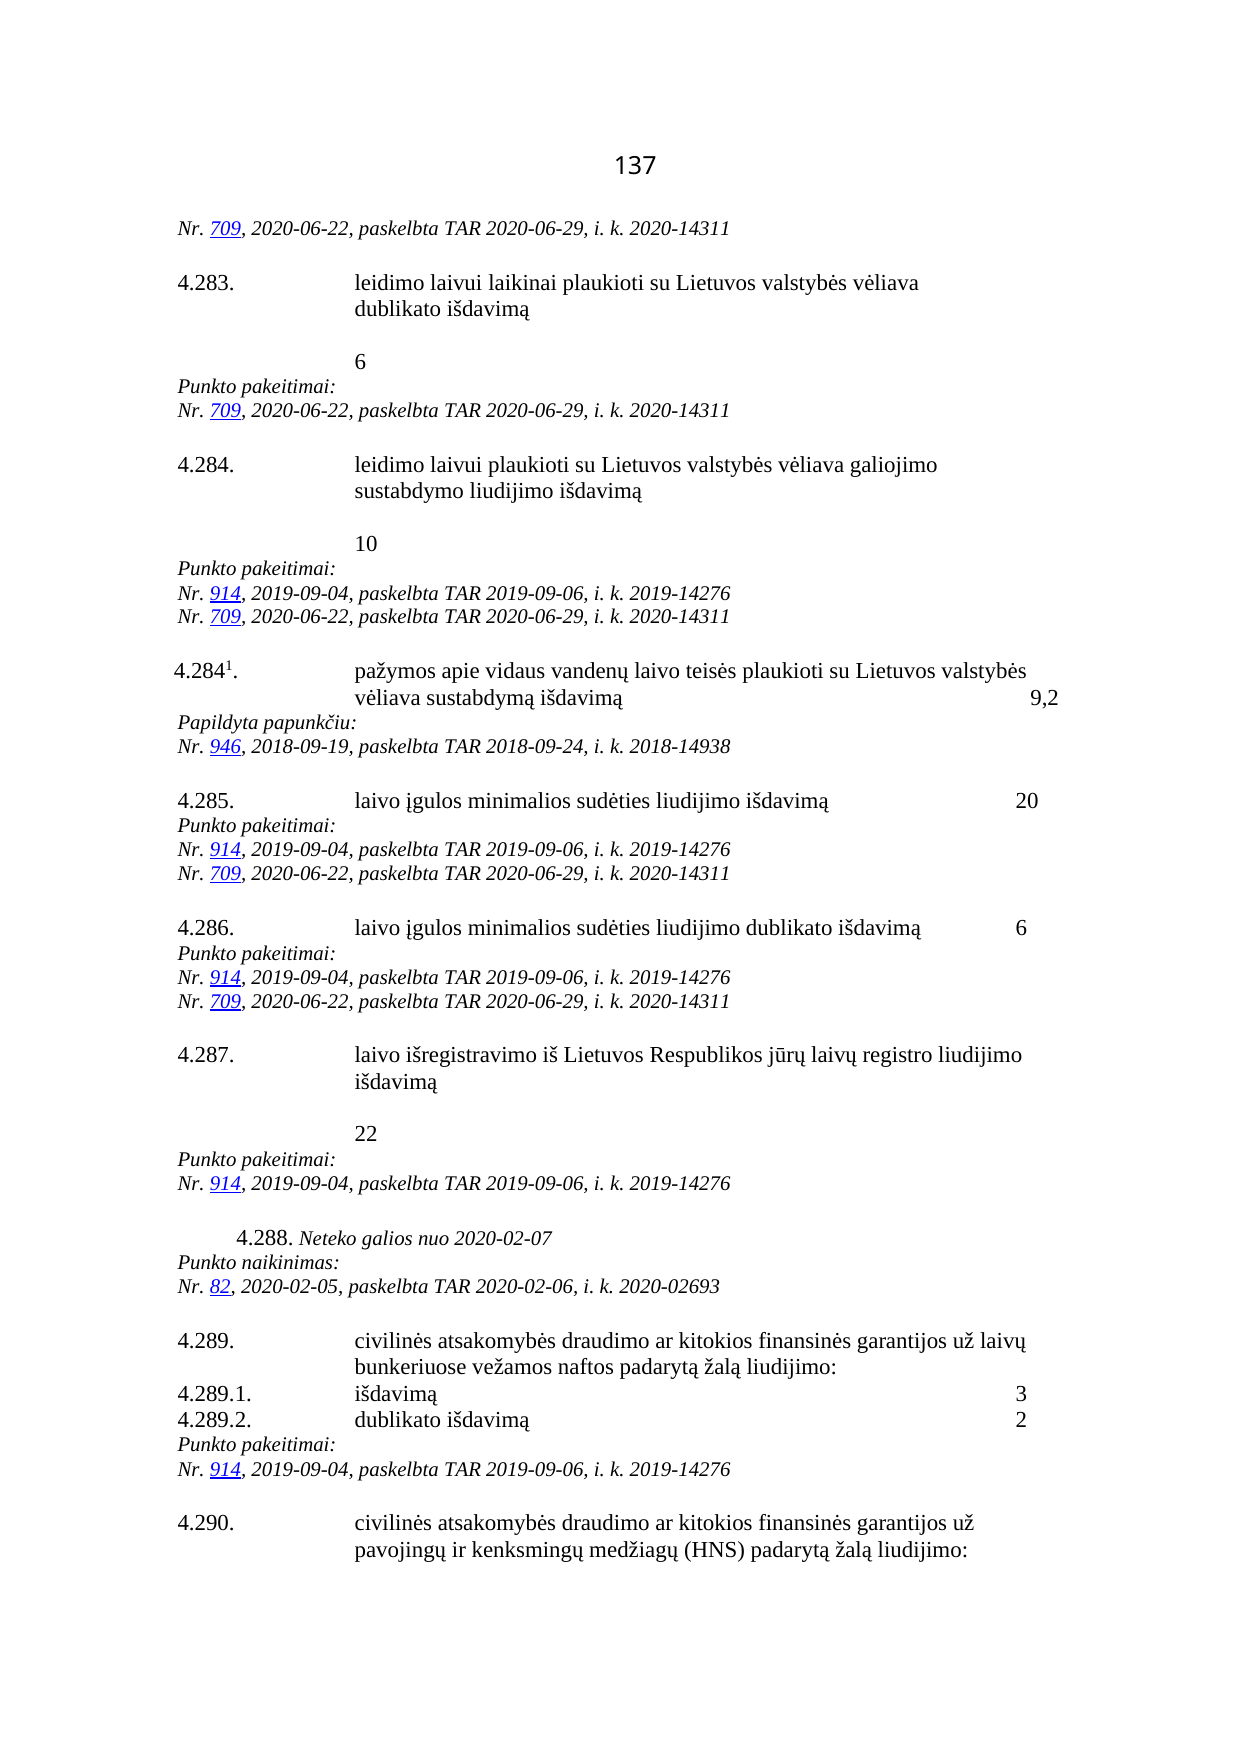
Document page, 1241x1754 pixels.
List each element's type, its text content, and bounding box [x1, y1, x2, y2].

text Nr. 709, 2020-06-22, paskelbta TAR 2020-06-29, i. k. 2020-14311 [177, 604, 1093, 628]
text 4.284. leidimo laivui plaukioti su Lietuvos valstybės vėliava galiojimo sustabdymo liudijimo išdavimą 10 [177, 451, 1004, 556]
text Nr. 914, 2019-09-04, paskelbta TAR 2019-09-06, i. k. 2019-14276 [177, 1171, 1093, 1195]
text 4.286. laivo įgulos minimalios sudėties liudijimo dublikato išdavimą 6 [177, 914, 1093, 941]
text 4.290. civilinės atsakomybės draudimo ar kitokios finansinės garantijos už pavojingų ir kenksmingų medžiagų (HNS) padarytą žalą liudijimo: [177, 1509, 1034, 1562]
text Punkto pakeitimai: [177, 1432, 1093, 1456]
text Nr. 914, 2019-09-04, paskelbta TAR 2019-09-06, i. k. 2019-14276 [177, 964, 1093, 989]
text Punkto pakeitimai: [177, 941, 1093, 964]
text Punkto pakeitimai: [177, 556, 1093, 580]
text Punkto pakeitimai: [177, 1147, 1093, 1171]
text 4.285. laivo įgulos minimalios sudėties liudijimo išdavimą 20 [177, 787, 1093, 813]
text Nr. 709, 2020-06-22, paskelbta TAR 2020-06-29, i. k. 2020-14311 [177, 861, 1093, 885]
text 4.288. Neteko galios nuo 2020-02-07 [177, 1224, 1093, 1250]
text Punkto pakeitimai: [177, 813, 1093, 837]
text Punkto naikinimas: [177, 1250, 1093, 1274]
text Punkto pakeitimai: [177, 374, 1093, 398]
text Papildyta papunkčiu: [177, 710, 1093, 734]
text Nr. 914, 2019-09-04, paskelbta TAR 2019-09-06, i. k. 2019-14276 [177, 1456, 1093, 1481]
text Nr. 914, 2019-09-04, paskelbta TAR 2019-09-06, i. k. 2019-14276 [177, 837, 1093, 861]
text 4.289. civilinės atsakomybės draudimo ar kitokios finansinės garantijos už laivų bunkeriuose vežamos naftos padarytą žalą liudijimo: [177, 1327, 1034, 1380]
text 4.289.1. išdavimą 3 [177, 1380, 1034, 1406]
text 4.289.2. dublikato išdavimą 2 [177, 1406, 1034, 1432]
text Nr. 709, 2020-06-22, paskelbta TAR 2020-06-29, i. k. 2020-14311 [177, 989, 1093, 1013]
text 4.2841. pažymos apie vidaus vandenų laivo teisės plaukioti su Lietuvos valstybės vėliava sustabdymą išdavimą 9,2 [174, 657, 1093, 710]
text Nr. 946, 2018-09-19, paskelbta TAR 2018-09-24, i. k. 2018-14938 [177, 734, 1093, 758]
text Nr. 82, 2020-02-05, paskelbta TAR 2020-02-06, i. k. 2020-02693 [177, 1274, 1093, 1298]
text Nr. 914, 2019-09-04, paskelbta TAR 2019-09-06, i. k. 2019-14276 [177, 580, 1093, 604]
text Nr. 709, 2020-06-22, paskelbta TAR 2020-06-29, i. k. 2020-14311 [177, 398, 1093, 422]
text Nr. 709, 2020-06-22, paskelbta TAR 2020-06-29, i. k. 2020-14311 [177, 216, 1093, 240]
text 4.283. leidimo laivui laikinai plaukioti su Lietuvos valstybės vėliava dublikato išdavimą 6 [177, 269, 1004, 374]
text 4.287. laivo išregistravimo iš Lietuvos Respublikos jūrų laivų registro liudijimo išdavimą 22 [177, 1041, 1034, 1147]
